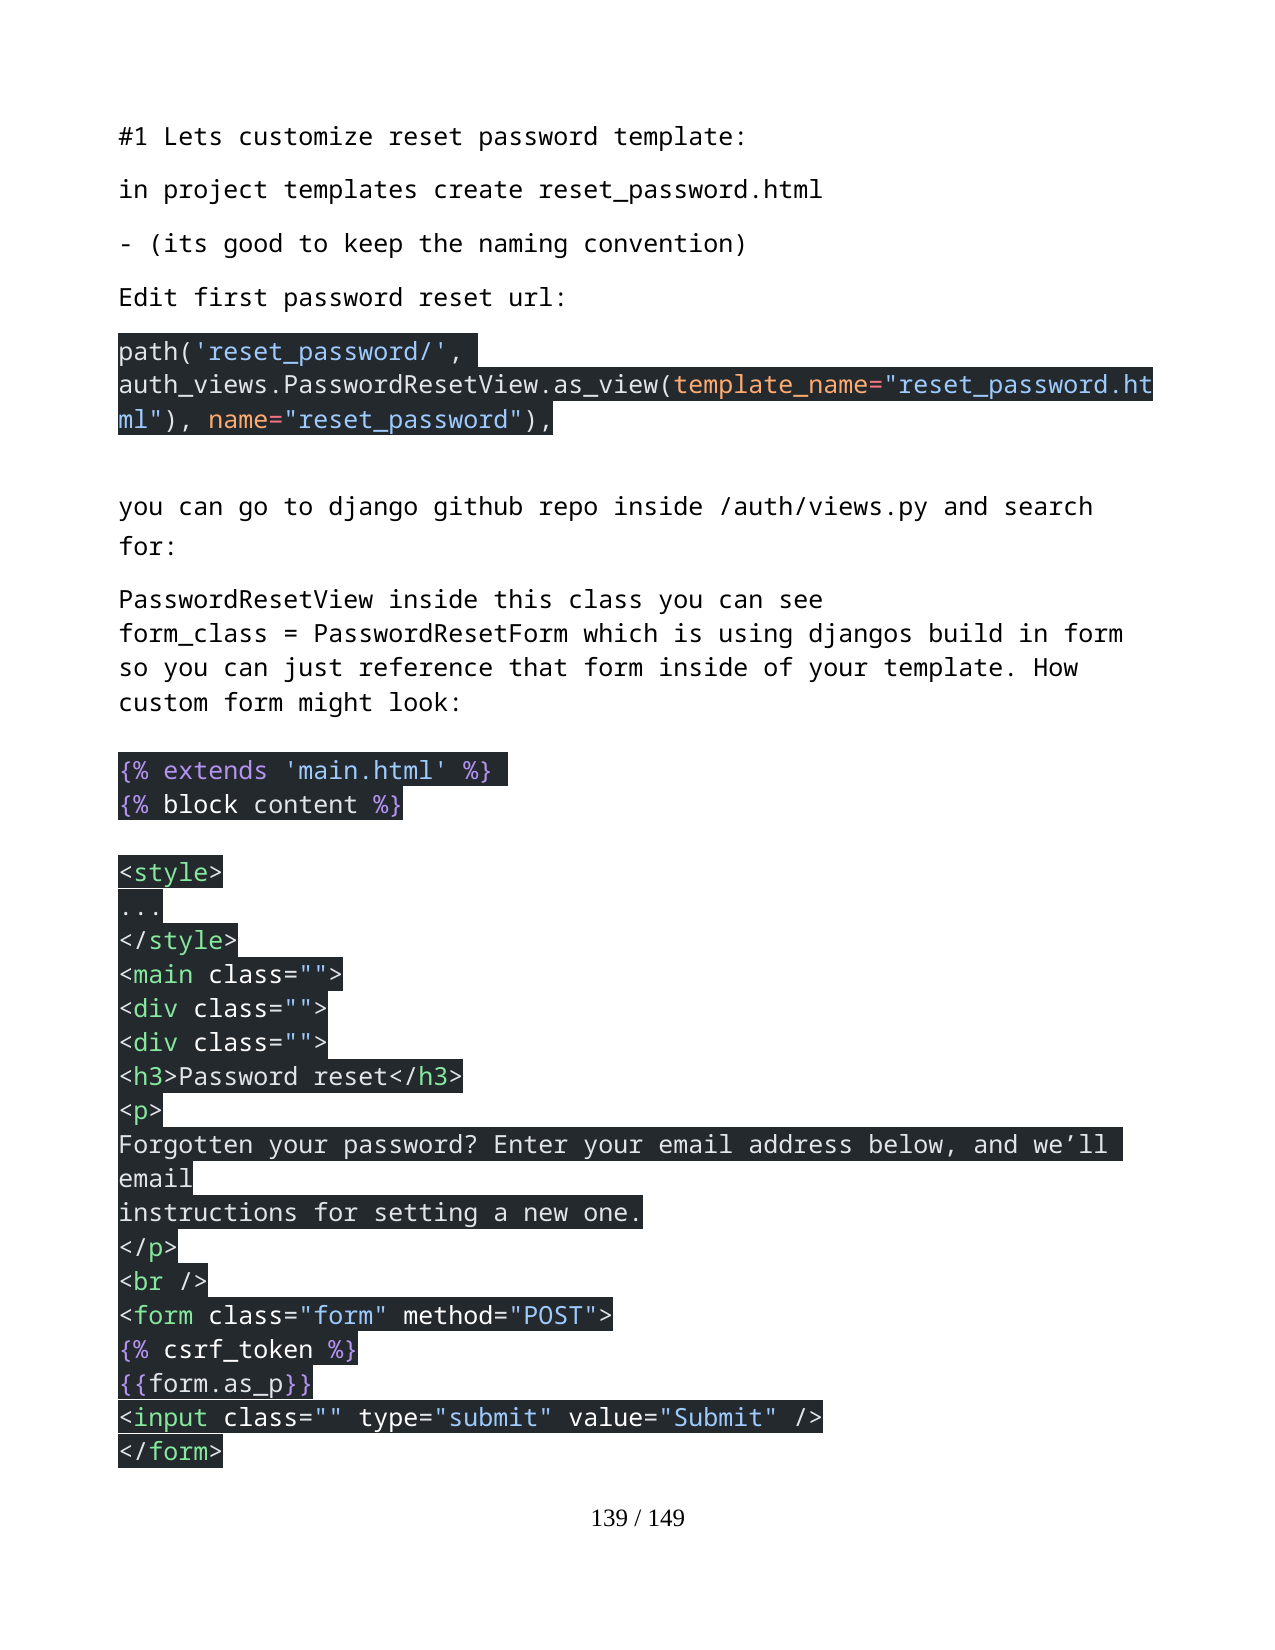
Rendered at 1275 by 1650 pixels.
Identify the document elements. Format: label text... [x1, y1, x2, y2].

text form_class = PasswordResetForm which is using djangos build in form so you can just reference that form inside of your template. How custom form might look: [118, 616, 1157, 718]
text <main class=""> [118, 957, 1157, 991]
text <br /> [118, 1263, 1157, 1297]
text {% block content %} [118, 786, 1157, 820]
text <div class=""> [118, 991, 1157, 1025]
text {% extends 'main.html' %} [118, 752, 1157, 786]
text <h3>Password reset</h3> [118, 1059, 1157, 1093]
text you can go to django github repo inside /auth/views.py and search for: [118, 489, 1157, 562]
text Edit first password reset url: [118, 279, 1157, 313]
text ... [118, 888, 1157, 923]
text - (its good to keep the naming convention) [118, 226, 1157, 260]
text #1 Lets customize reset password template: [118, 118, 1157, 152]
text </form> [118, 1433, 1157, 1468]
text </p> [118, 1229, 1157, 1263]
text PasswordResetView inside this class you can see [118, 582, 1157, 616]
text <input class="" type="submit" value="Submit" /> [118, 1399, 1157, 1433]
text in project templates create reset_password.html [118, 172, 1157, 206]
text <p> [118, 1093, 1157, 1127]
text Forgotten your password? Enter your email address below, and we’ll email [118, 1127, 1157, 1195]
text {{form.as_p}} [118, 1365, 1157, 1399]
text </style> [118, 923, 1157, 957]
text <div class=""> [118, 1025, 1157, 1059]
text <form class="form" method="POST"> [118, 1297, 1157, 1331]
text {% csrf_token %} [118, 1331, 1157, 1365]
text <style> [118, 854, 1157, 888]
text path('reset_password/', auth_views.PasswordResetView.as_view(template_name="reset_password.html"), name="reset_password"), [118, 333, 1157, 435]
text instructions for setting a new one. [118, 1195, 1157, 1229]
